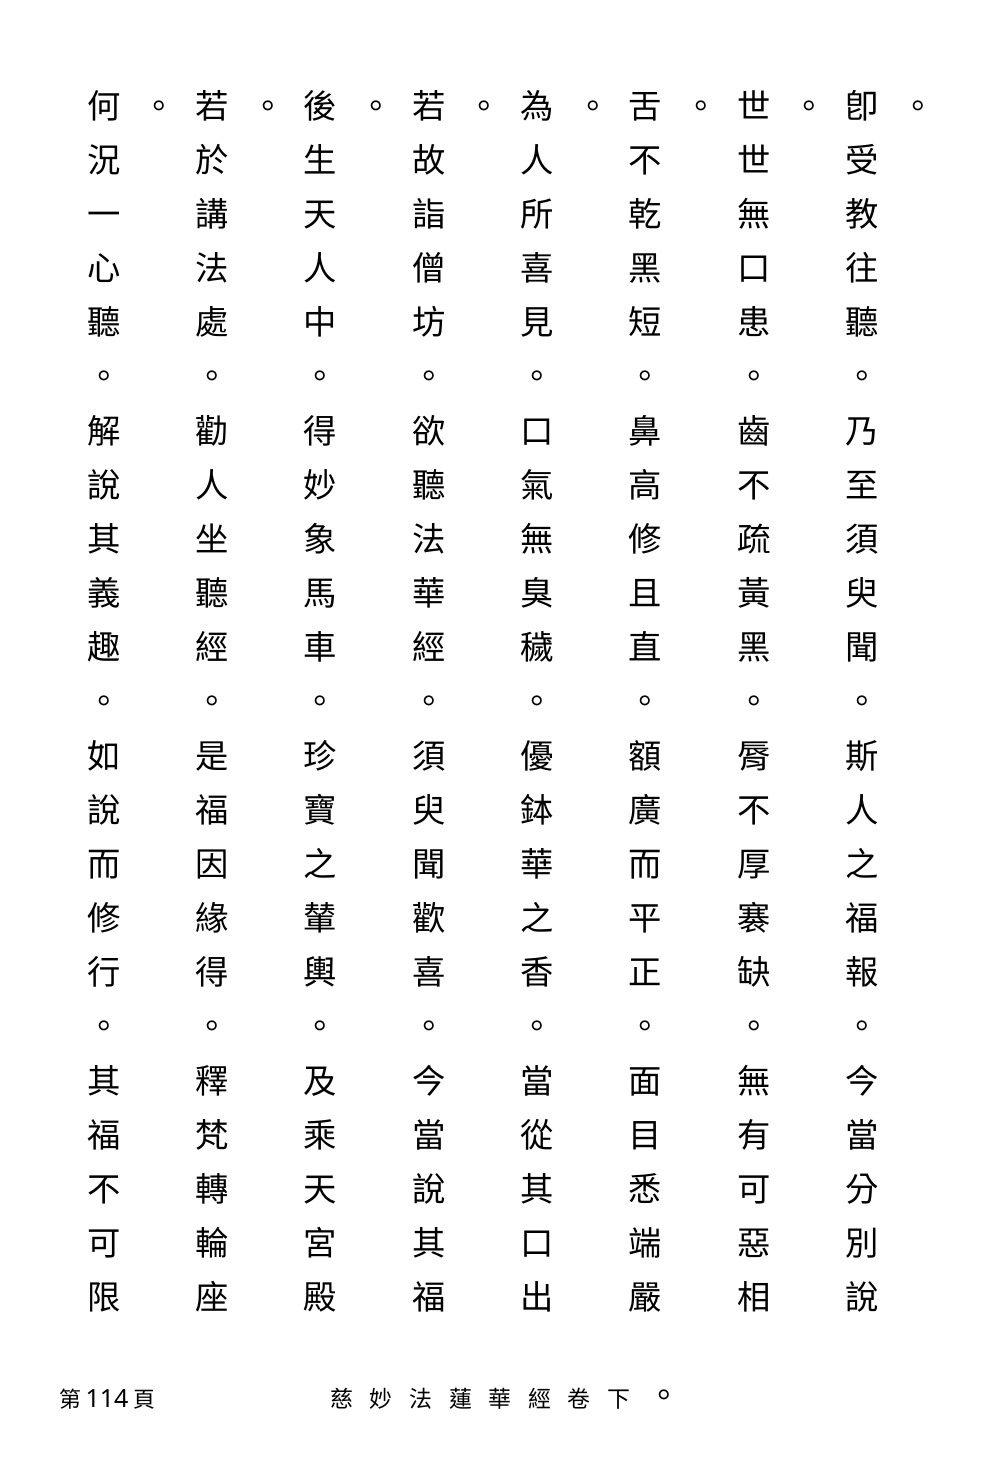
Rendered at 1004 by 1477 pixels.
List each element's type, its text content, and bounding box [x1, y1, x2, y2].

text 若於講法處。勸人坐聽經。是福因緣得。釋梵轉輪座。 [132, 88, 241, 1363]
text 何況一心聽。解說其義趣。如說而修行。其福不可限 [78, 88, 132, 1363]
text 若故詣僧坊。欲聽法華經。須臾聞歡喜。今當說其福。 [349, 88, 457, 1363]
text 後生天人中。得妙象馬車。珍寶之輦輿。及乘天宮殿。 [241, 88, 349, 1363]
text 卽受教往聽。乃至須臾聞。斯人之福報。今當分別說。 [782, 88, 891, 1363]
text 世世無口患。齒不疏黃黑。脣不厚褰缺。無有可惡相。 [674, 88, 782, 1363]
text 舌不乾黑短。鼻高修且直。額廣而平正。面目悉端嚴。 [566, 88, 674, 1363]
text 為人所喜見。口氣無臭穢。優鉢華之香。當從其口出。 [457, 88, 566, 1363]
text 。 [891, 88, 945, 1363]
